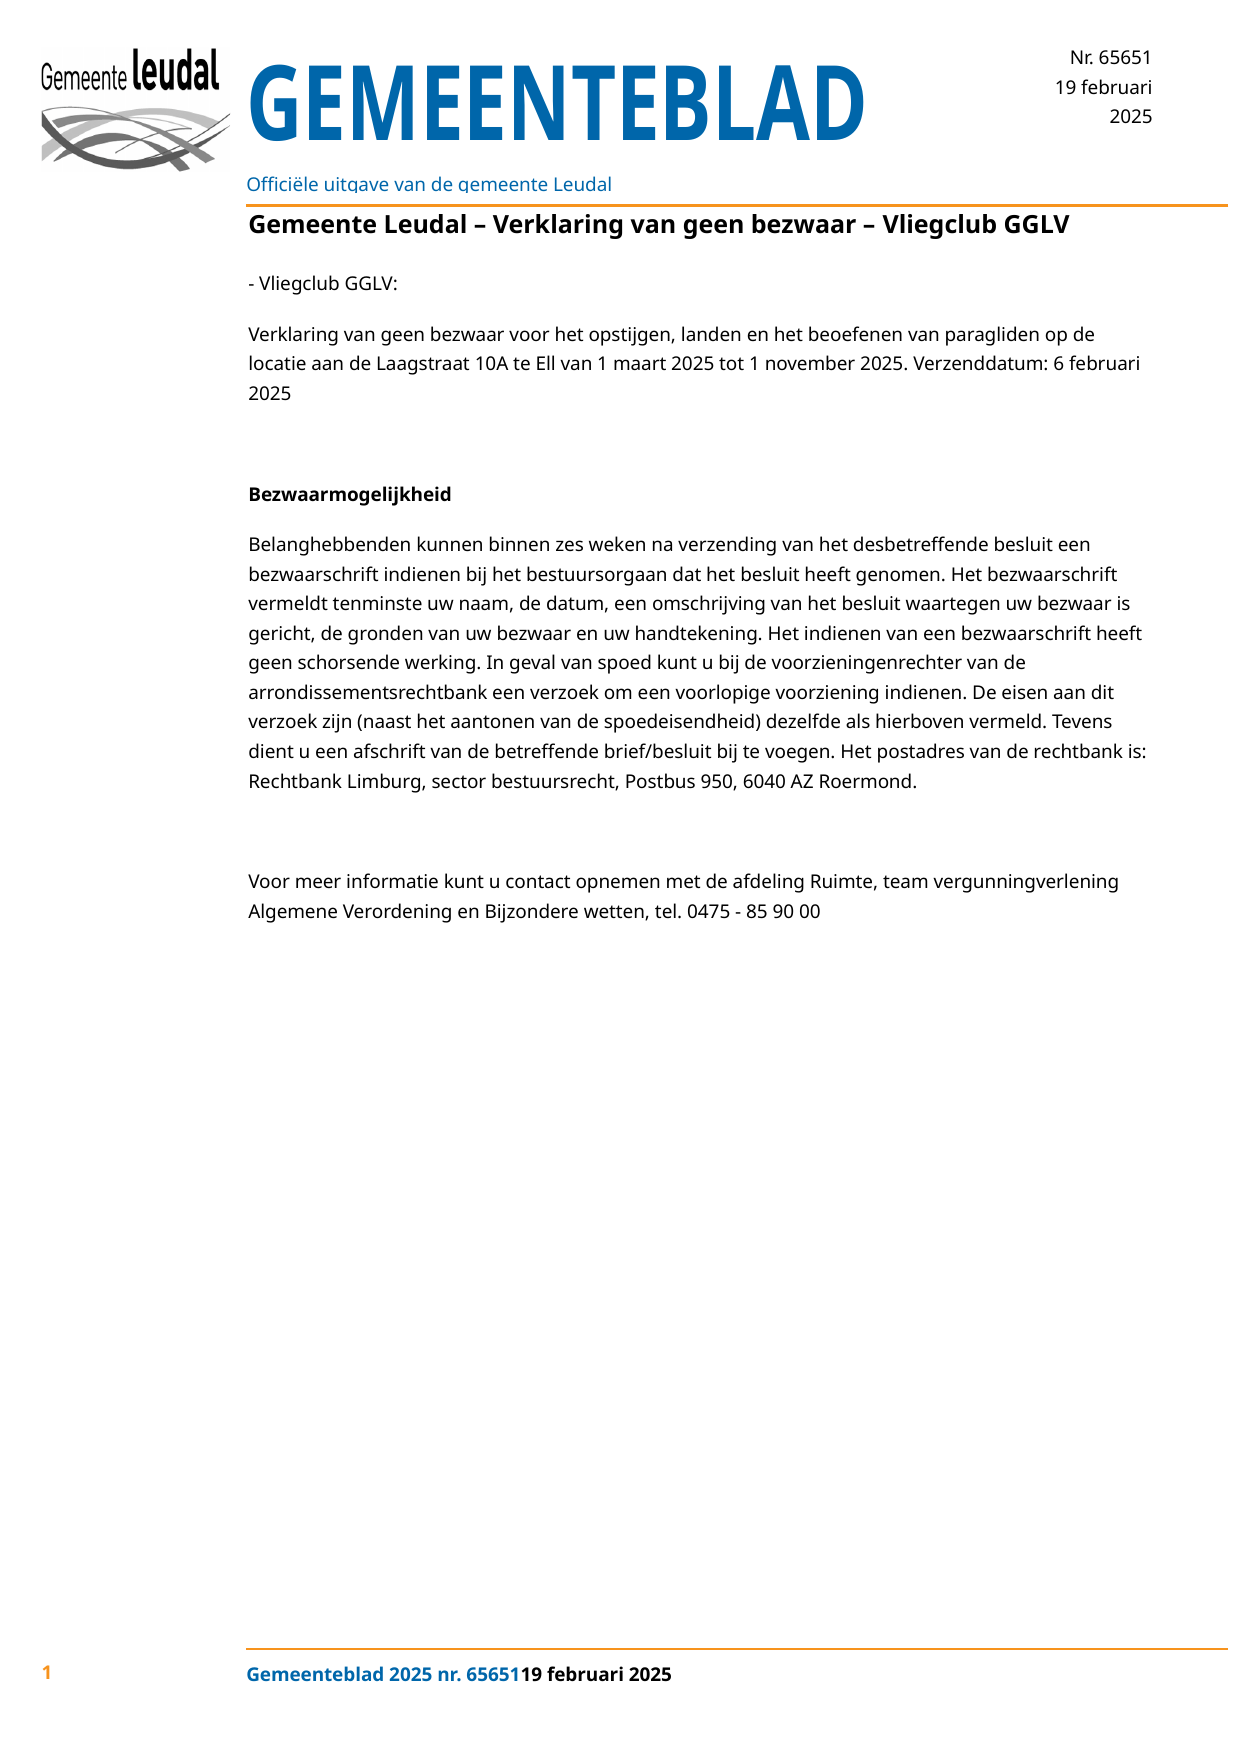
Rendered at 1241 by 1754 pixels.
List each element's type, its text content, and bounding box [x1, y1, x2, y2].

text Bezwaarmogelijkheid [248, 481, 1152, 506]
text Belanghebbenden kunnen binnen zes weken na verzending van het desbetreffende besluit een bezwaarschrift indienen bij het bestuursorgaan dat het besluit heeft genomen. Het bezwaarschrift vermeldt tenminste uw naam, de datum, een omschrijving van het besluit waartegen uw bezwaar is gericht, de gronden van uw bezwaar en uw handtekening. Het indienen van een bezwaarschrift heeft geen schorsende werking. In geval van spoed kunt u bij de voorzieningenrechter van de arrondissementsrechtbank een verzoek om een voorlopige voorziening indienen. De eisen aan dit verzoek zijn (naast het aantonen van de spoedeisendheid) dezelfde als hierboven vermeld. Tevens dient u een afschrift van de betreffende brief/besluit bij te voegen. Het postadres van de rechtbank is: Rechtbank Limburg, sector bestuursrecht, Postbus 950, 6040 AZ Roermond. [248, 531, 1152, 793]
text Gemeente Leudal – Verklaring van geen bezwaar – Vliegclub GGLV [248, 207, 1152, 241]
picture [41, 47, 231, 172]
text Verklaring van geen bezwaar voor het opstijgen, landen en het beoefenen van paragliden op de locatie aan de Laagstraat 10A te Ell van 1 maart 2025 tot 1 november 2025. Verzenddatum: 6 februari 2025 [248, 321, 1152, 406]
text Voor meer informatie kunt u contact opnemen met de afdeling Ruimte, team vergunningverlening Algemene Verordening en Bijzondere wetten, tel. 0475 - 85 90 00 [248, 869, 1152, 924]
text - Vliegclub GGLV: [248, 270, 1152, 296]
